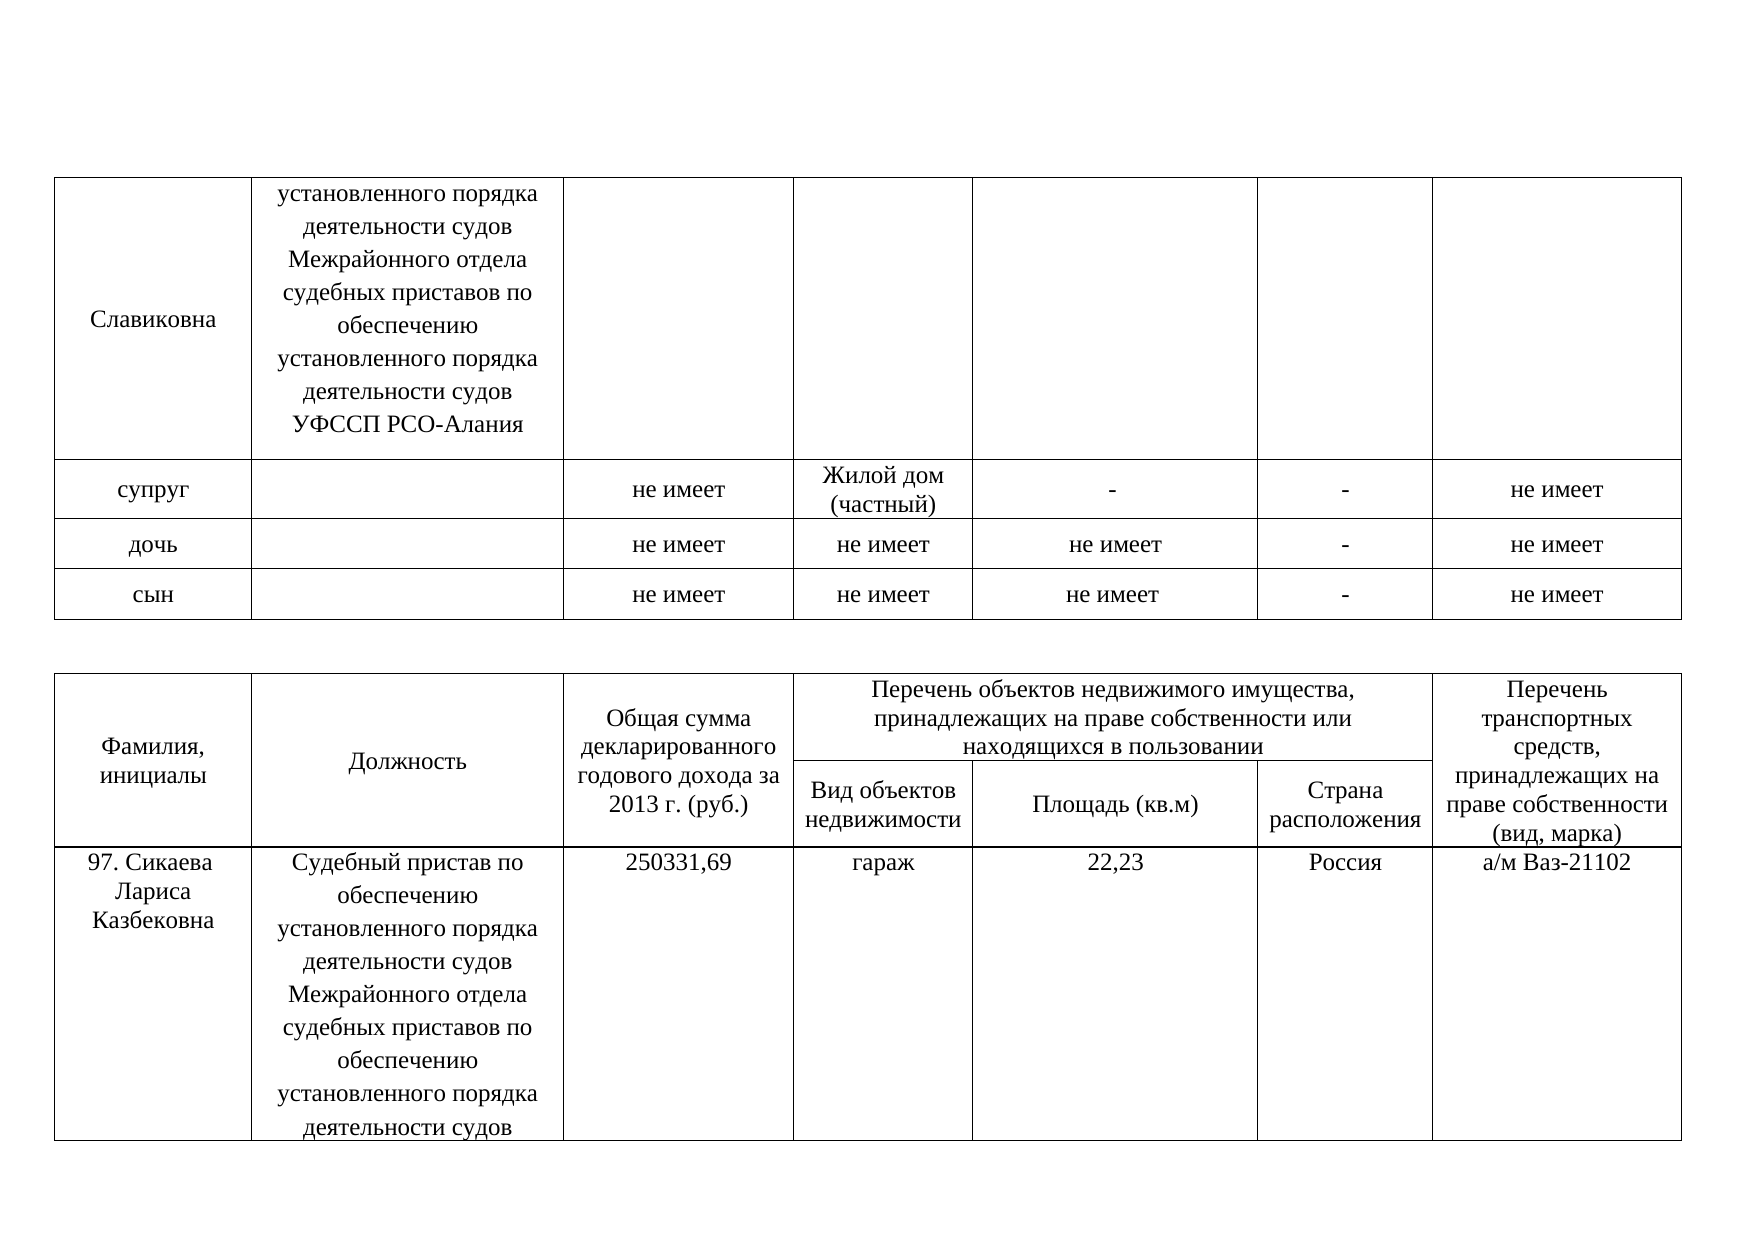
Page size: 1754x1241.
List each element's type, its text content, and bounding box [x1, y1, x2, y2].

table_cell [252, 519, 563, 568]
table_header Фамилия, инициалы [55, 674, 251, 846]
table_cell [794, 178, 972, 459]
table_cell не имеет [564, 569, 793, 619]
table_header Общая сумма декларированного годового дохода за 2013 г. (руб.) [564, 674, 793, 846]
table_cell [252, 460, 563, 517]
table_cell не имеет [973, 569, 1257, 619]
table_cell а/м Ваз-21102 [1433, 848, 1681, 1140]
table_cell супруг [55, 460, 251, 517]
table_cell Россия [1258, 848, 1432, 1140]
table_cell не имеет [794, 519, 972, 568]
table_cell дочь [55, 519, 251, 568]
table_cell [973, 178, 1257, 459]
table_cell [1433, 178, 1681, 459]
table_cell не имеет [1433, 460, 1681, 517]
table_cell - [1258, 519, 1432, 568]
table_cell - [973, 460, 1257, 517]
table_cell не имеет [1433, 519, 1681, 568]
table_cell - [1258, 460, 1432, 517]
table_header Перечень транспортных средств, принадлежащих на праве собственности (вид, марка) [1433, 674, 1681, 846]
table_cell 97. Сикаева Лариса Казбековна [55, 848, 251, 1140]
table_cell гараж [794, 848, 972, 1140]
table_cell [252, 569, 563, 619]
table_cell сын [55, 569, 251, 619]
table_cell Славиковна [55, 178, 251, 459]
table_cell не имеет [794, 569, 972, 619]
table_cell 22,23 [973, 848, 1257, 1140]
table_cell Вид объектов недвижимости [794, 761, 972, 846]
table_cell не имеет [1433, 569, 1681, 619]
table_cell Площадь (кв.м) [973, 761, 1257, 846]
table_header Должность [252, 674, 563, 846]
table_header Перечень объектов недвижимого имущества, принадлежащих на праве собственности или находящихся в пользовании [794, 674, 1432, 760]
table_cell не имеет [973, 519, 1257, 568]
table_cell не имеет [564, 519, 793, 568]
table_cell не имеет [564, 460, 793, 517]
table_cell установленного порядка деятельности судов Межрайонного отдела судебных приставов по обеспечению установленного порядка деятельности судов УФССП РСО-Алания [252, 178, 563, 459]
table_cell 250331,69 [564, 848, 793, 1140]
table_cell [1258, 178, 1432, 459]
table_cell Жилой дом (частный) [794, 460, 972, 517]
table_cell Страна расположения [1258, 761, 1432, 846]
table_cell Судебный пристав по обеспечению установленного порядка деятельности судов Межрайонного отдела судебных приставов по обеспечению установленного порядка деятельности судов [252, 848, 563, 1140]
table_cell [564, 178, 793, 459]
table_cell - [1258, 569, 1432, 619]
